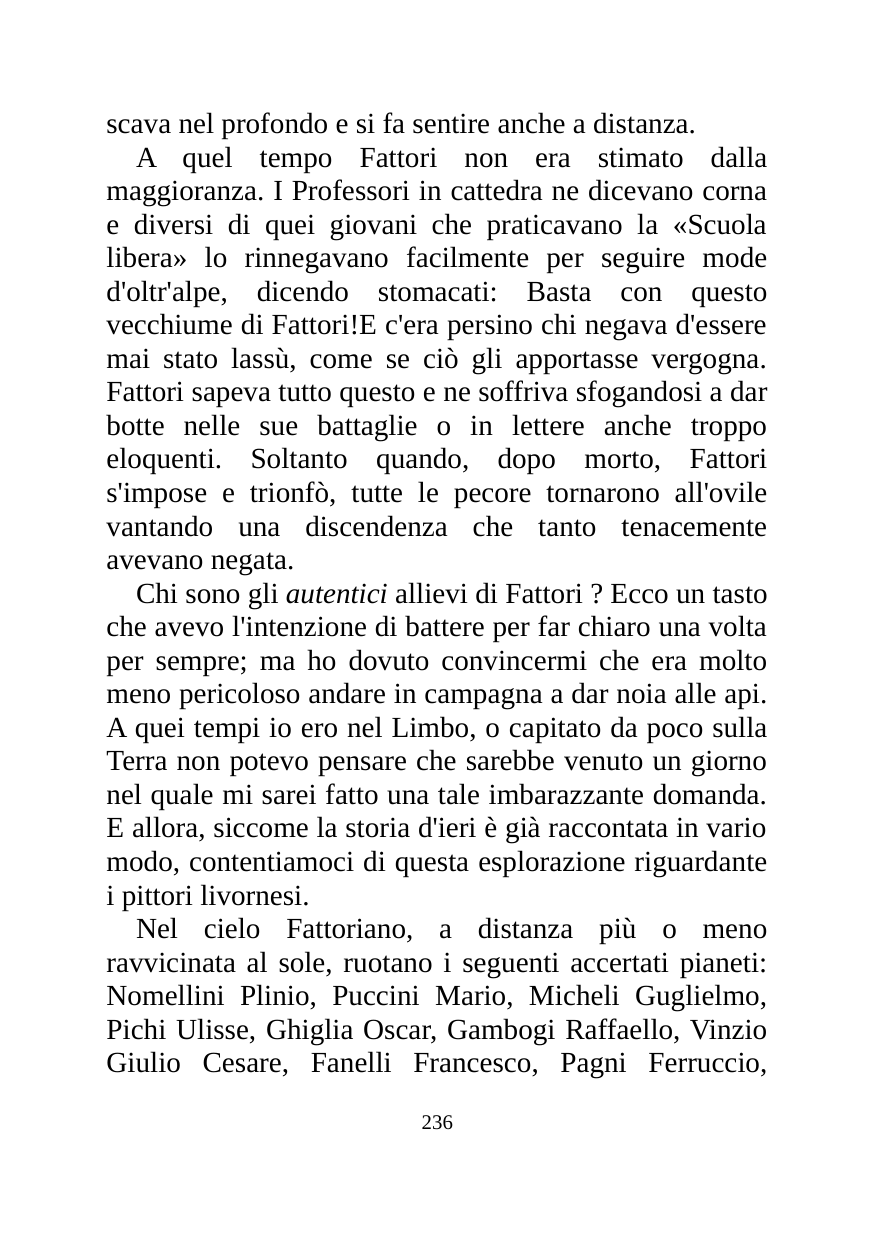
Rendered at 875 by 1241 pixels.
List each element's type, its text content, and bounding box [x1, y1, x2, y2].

text Chi sono gli autentici allievi di Fattori ? Ecco un tasto che avevo l'intenzione di battere per far chiaro una volta per sempre; ma ho dovuto convincermi che era molto meno pericoloso andare in campagna a dar noia alle api. A quei tempi io ero nel Limbo, o capitato da poco sulla Terra non potevo pensare che sarebbe venuto un giorno nel quale mi sarei fatto una tale imbarazzante domanda. E allora, siccome la storia d'ieri è già raccontata in vario modo, contentiamoci di questa esplorazione riguardante i pittori livornesi. [106, 576, 768, 911]
text Nel cielo Fattoriano, a distanza più o meno ravvicinata al sole, ruotano i seguenti accertati pianeti: Nomellini Plinio, Puccini Mario, Micheli Guglielmo, Pichi Ulisse, Ghiglia Oscar, Gambogi Raffaello, Vinzio Giulio Cesare, Fanelli Francesco, Pagni Ferruccio, [106, 911, 768, 1079]
text A quel tempo Fattori non era stimato dalla maggioranza. I Professori in cattedra ne dicevano corna e diversi di quei giovani che praticavano la «Scuola libera» lo rinnegavano facilmente per seguire mode d'oltr'alpe, dicendo stomacati: Basta con questo vecchiume di Fattori!E c'era persino chi negava d'essere mai stato lassù, come se ciò gli apportasse vergogna. Fattori sapeva tutto questo e ne soffriva sfogandosi a dar botte nelle sue battaglie o in lettere anche troppo eloquenti. Soltanto quando, dopo morto, Fattori s'impose e trionfò, tutte le pecore tornarono all'ovile vantando una discendenza che tanto tenacemente avevano negata. [106, 140, 768, 576]
text scava nel profondo e si fa sentire anche a distanza. [106, 106, 768, 140]
